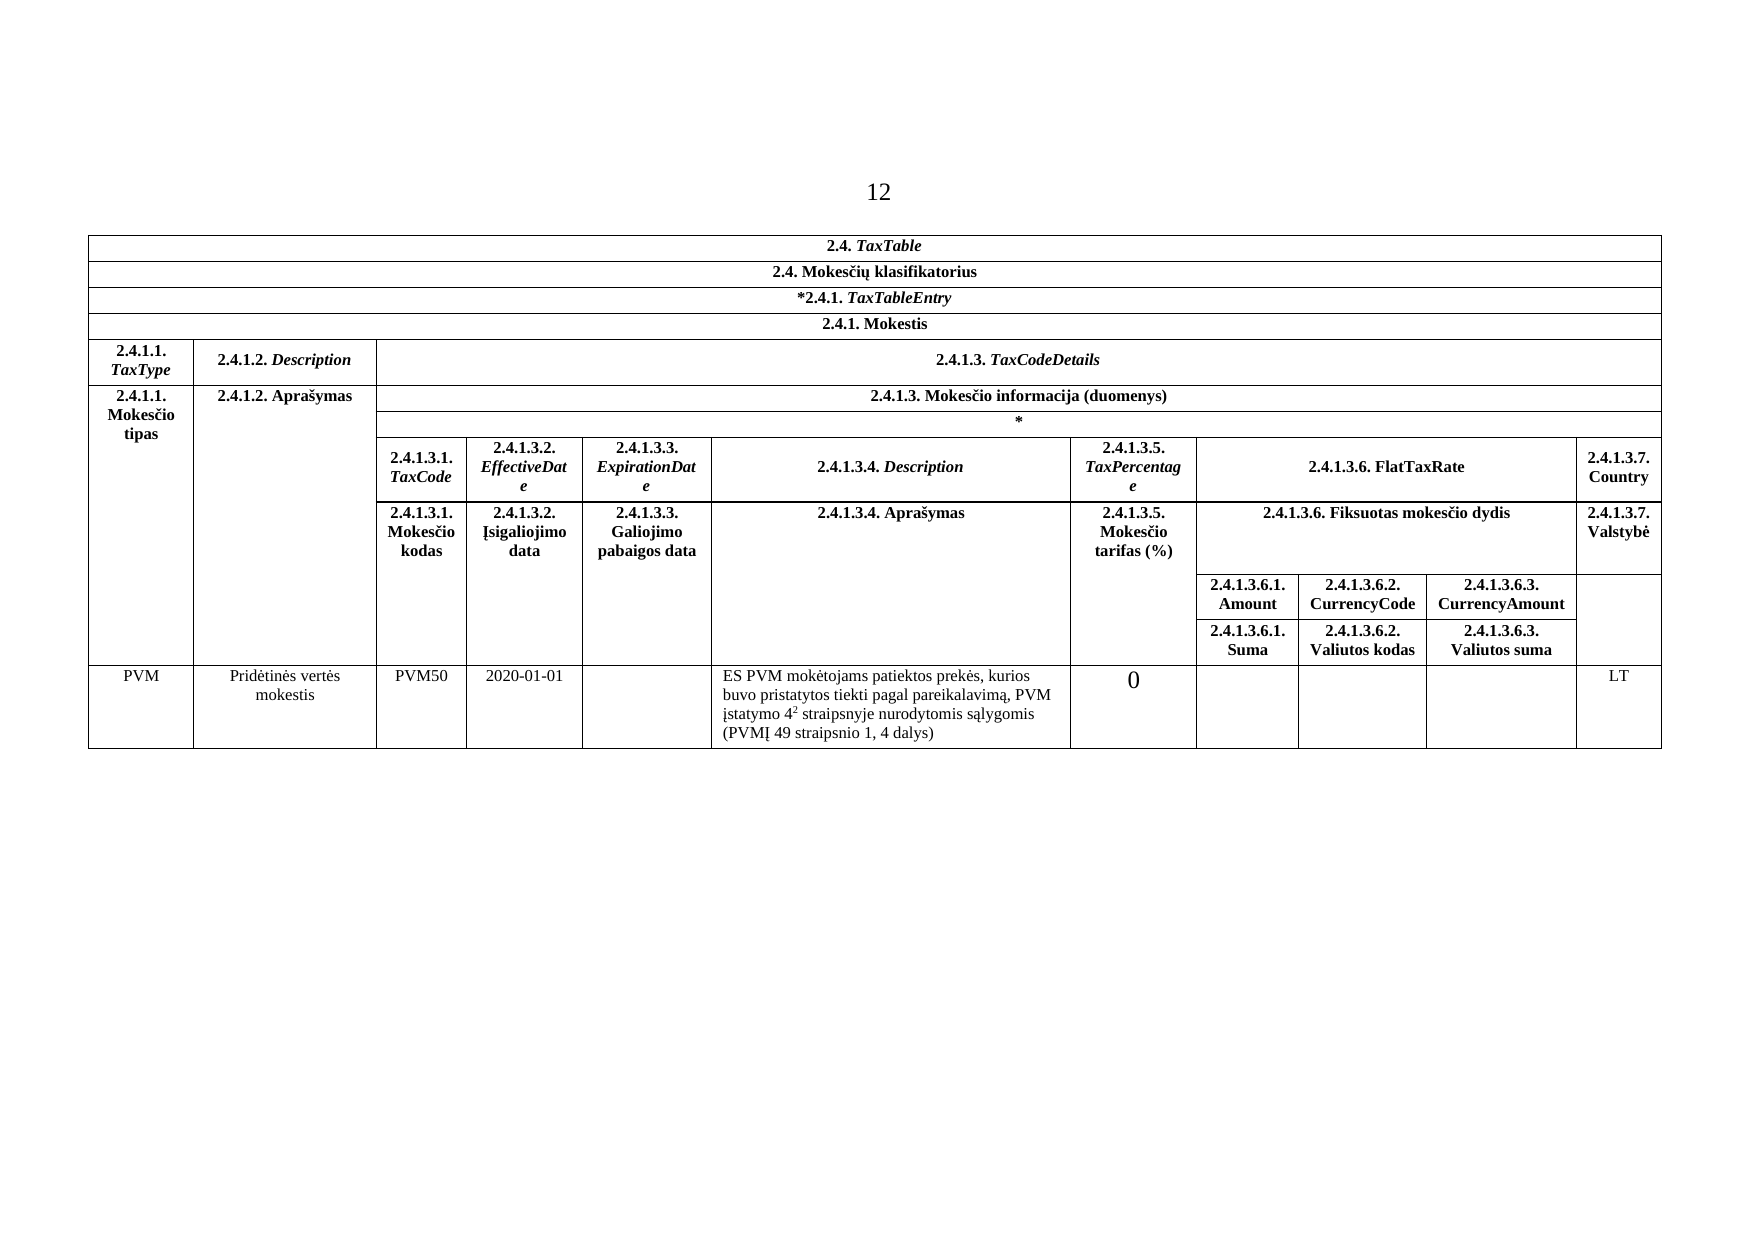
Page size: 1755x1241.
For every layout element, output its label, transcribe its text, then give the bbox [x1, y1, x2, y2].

table_cell [1427, 666, 1576, 748]
table_cell ES PVM mokėtojams patiektos prekės, kurios buvo pristatytos tiekti pagal pareikalavimą, PVM įstatymo 42 straipsnyje nurodytomis sąlygomis (PVMĮ 49 straipsnio 1, 4 dalys) [712, 666, 1070, 748]
table_cell 2.4.1. Mokestis [89, 314, 1661, 339]
table_cell 2.4.1.3.3. ExpirationDate [583, 438, 711, 501]
table_cell Pridėtinės vertės mokestis [194, 666, 376, 748]
table_cell [1197, 666, 1298, 748]
table_cell 2.4.1.3.7. Valstybė [1577, 503, 1661, 574]
table_cell 2.4.1.3.2. Įsigaliojimo data [467, 503, 582, 664]
table_cell 2.4.1.3. Mokesčio informacija (duomenys) [377, 386, 1661, 411]
table_cell 2.4.1.3.6. FlatTaxRate [1197, 438, 1576, 501]
table_cell 2.4.1.3.1. TaxCode [377, 438, 466, 501]
table_cell 2.4.1.1. TaxType [89, 340, 193, 384]
table_cell 2.4.1.3.1. Mokesčio kodas [377, 503, 466, 664]
table_cell 2.4.1.3.6.2. Valiutos kodas [1299, 620, 1426, 664]
table_cell [1577, 575, 1661, 664]
table_cell 2.4.1.3.6.2. CurrencyCode [1299, 575, 1426, 619]
table_cell 0 [1071, 666, 1196, 748]
table_cell 2.4.1.3.7. Country [1577, 438, 1661, 501]
table_cell 2.4.1.3.6. Fiksuotas mokesčio dydis [1197, 503, 1576, 574]
table_cell [1299, 666, 1426, 748]
table_cell 2.4.1.2. Description [194, 340, 376, 384]
table_cell 2.4.1.3.6.1. Suma [1197, 620, 1298, 664]
table_cell 2.4.1.3.5. Mokesčio tarifas (%) [1071, 503, 1196, 664]
table_cell 2.4.1.2. Aprašymas [194, 386, 376, 664]
table_cell 2.4.1.1. Mokesčio tipas [89, 386, 193, 664]
table_cell 2.4.1.3.6.1. Amount [1197, 575, 1298, 619]
table_cell 2020-01-01 [467, 666, 582, 748]
table_cell 2.4.1.3.3. Galiojimo pabaigos data [583, 503, 711, 664]
table_cell *2.4.1. TaxTableEntry [89, 288, 1661, 313]
table_cell 2.4.1.3.6.3. CurrencyAmount [1427, 575, 1576, 619]
table_header 2.4. TaxTable [89, 236, 1661, 261]
table_cell 2.4.1.3.5. TaxPercentage [1071, 438, 1196, 501]
table_cell 2.4. Mokesčių klasifikatorius [89, 262, 1661, 287]
table_cell 2.4.1.3.4. Description [712, 438, 1070, 501]
table_cell PVM [89, 666, 193, 748]
table_cell 2.4.1.3.2. EffectiveDate [467, 438, 582, 501]
table_cell 2.4.1.3.6.3. Valiutos suma [1427, 620, 1576, 664]
table_cell PVM50 [377, 666, 466, 748]
table_cell 2.4.1.3. TaxCodeDetails [377, 340, 1661, 384]
table_cell 2.4.1.3.4. Aprašymas [712, 503, 1070, 664]
table_cell [583, 666, 711, 748]
table_cell LT [1577, 666, 1661, 748]
table_cell * [377, 412, 1661, 437]
